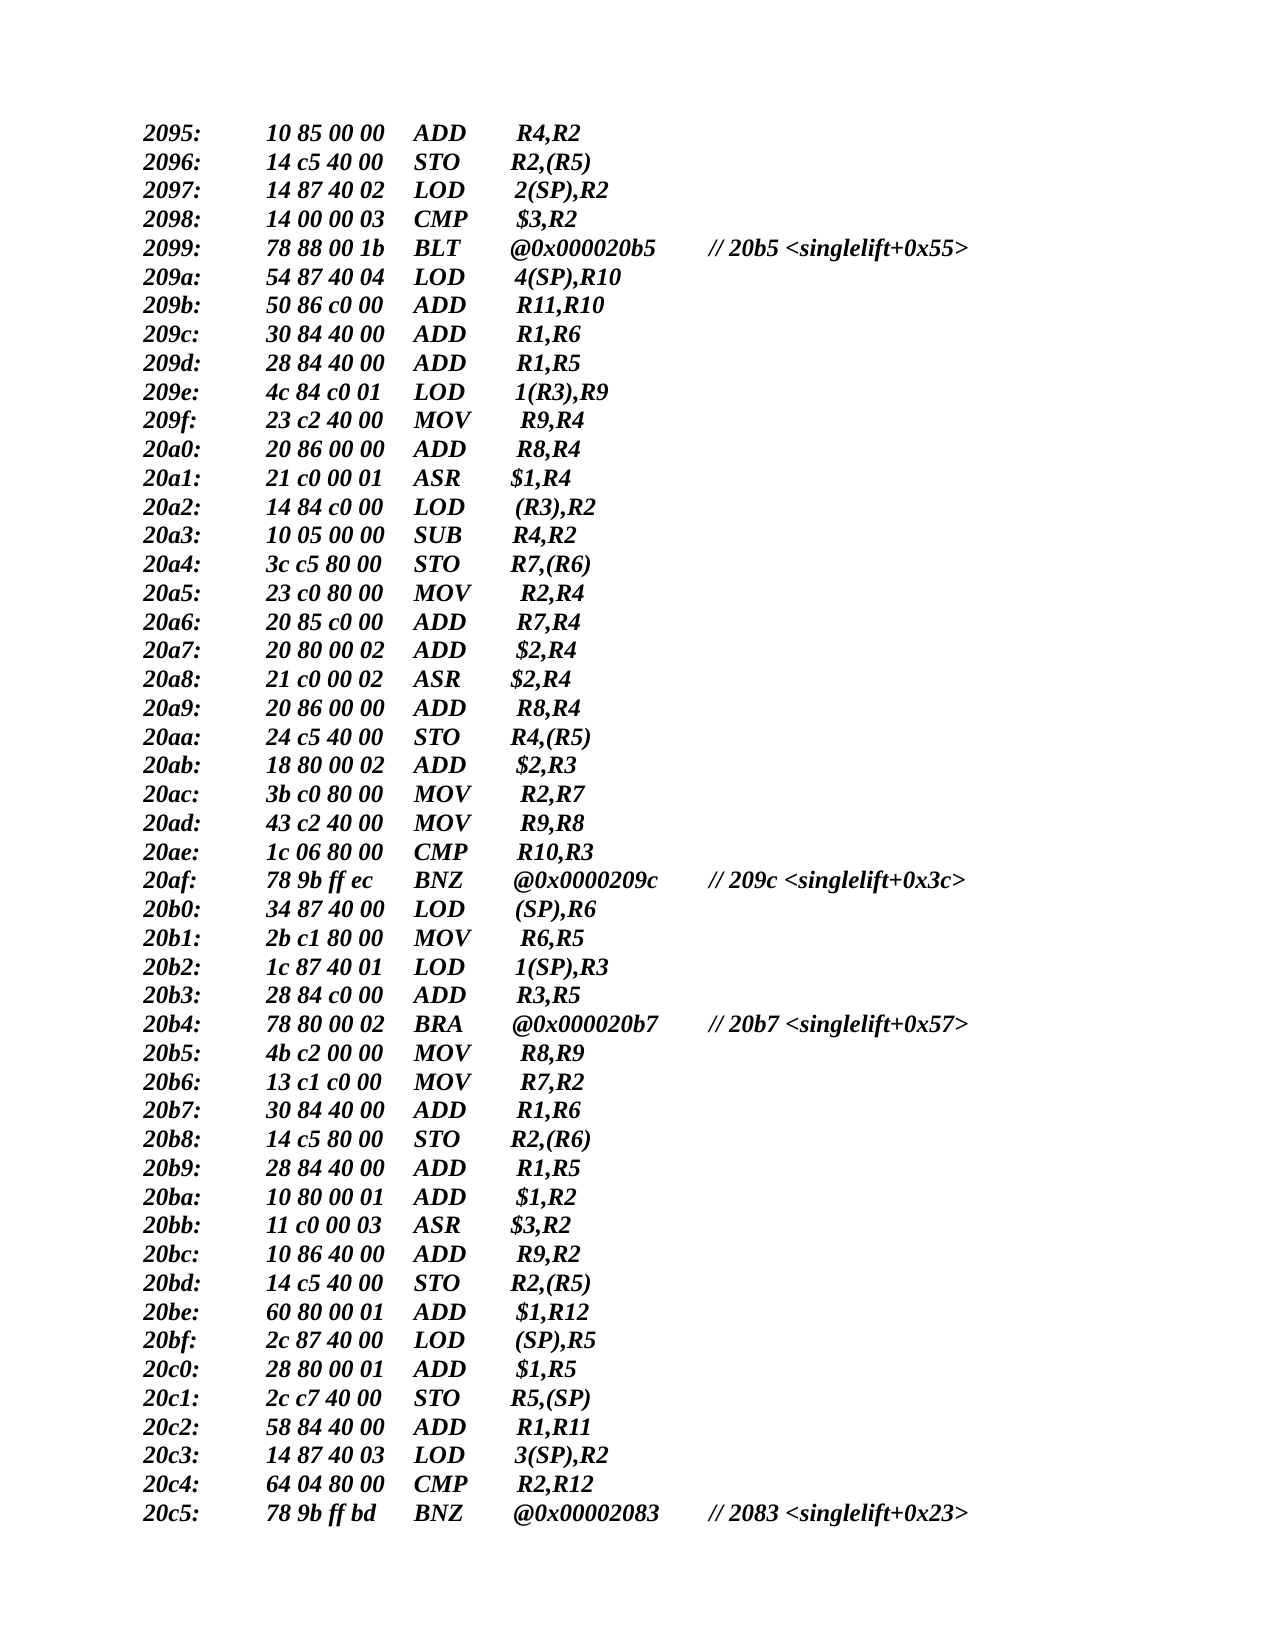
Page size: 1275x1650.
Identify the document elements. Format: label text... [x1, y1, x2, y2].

text 20ae: 1c 06 80 00 CMP R10,R3 [118, 837, 1157, 866]
text 20b1: 2b c1 80 00 MOV R6,R5 [118, 923, 1157, 952]
text 20bb: 11 c0 00 03 ASR $3,R2 [118, 1211, 1157, 1239]
text 20a2: 14 84 c0 00 LOD (R3),R2 [118, 492, 1157, 521]
text 20b3: 28 84 c0 00 ADD R3,R5 [118, 981, 1157, 1009]
text 20b5: 4b c2 00 00 MOV R8,R9 [118, 1038, 1157, 1067]
text 20b4: 78 80 00 02 BRA @0x000020b7 // 20b7 <singlelift+0x57> [118, 1009, 1157, 1038]
text 20c3: 14 87 40 03 LOD 3(SP),R2 [118, 1441, 1157, 1469]
text 209d: 28 84 40 00 ADD R1,R5 [118, 348, 1157, 377]
text 20b9: 28 84 40 00 ADD R1,R5 [118, 1153, 1157, 1182]
text 209c: 30 84 40 00 ADD R1,R6 [118, 319, 1157, 348]
text 209f: 23 c2 40 00 MOV R9,R4 [118, 406, 1157, 434]
text 20ba: 10 80 00 01 ADD $1,R2 [118, 1182, 1157, 1211]
text 2096: 14 c5 40 00 STO R2,(R5) [118, 147, 1157, 176]
text 20b2: 1c 87 40 01 LOD 1(SP),R3 [118, 952, 1157, 981]
text 20ab: 18 80 00 02 ADD $2,R3 [118, 751, 1157, 779]
text 20bf: 2c 87 40 00 LOD (SP),R5 [118, 1326, 1157, 1354]
text 20a5: 23 c0 80 00 MOV R2,R4 [118, 578, 1157, 607]
text 20ac: 3b c0 80 00 MOV R2,R7 [118, 779, 1157, 808]
text 2099: 78 88 00 1b BLT @0x000020b5 // 20b5 <singlelift+0x55> [118, 233, 1157, 262]
text 20a7: 20 80 00 02 ADD $2,R4 [118, 636, 1157, 664]
text 20be: 60 80 00 01 ADD $1,R12 [118, 1297, 1157, 1326]
text 20b0: 34 87 40 00 LOD (SP),R6 [118, 894, 1157, 923]
text 20af: 78 9b ff ec BNZ @0x0000209c // 209c <singlelift+0x3c> [118, 866, 1157, 894]
text 209a: 54 87 40 04 LOD 4(SP),R10 [118, 262, 1157, 291]
text 20a9: 20 86 00 00 ADD R8,R4 [118, 693, 1157, 722]
text 20a1: 21 c0 00 01 ASR $1,R4 [118, 463, 1157, 492]
text 20c1: 2c c7 40 00 STO R5,(SP) [118, 1383, 1157, 1412]
text 20c0: 28 80 00 01 ADD $1,R5 [118, 1354, 1157, 1383]
text 20a8: 21 c0 00 02 ASR $2,R4 [118, 664, 1157, 693]
text 20bd: 14 c5 40 00 STO R2,(R5) [118, 1268, 1157, 1297]
text 20b8: 14 c5 80 00 STO R2,(R6) [118, 1124, 1157, 1153]
text 2097: 14 87 40 02 LOD 2(SP),R2 [118, 176, 1157, 204]
text 20c4: 64 04 80 00 CMP R2,R12 [118, 1469, 1157, 1498]
text 2095: 10 85 00 00 ADD R4,R2 [118, 118, 1157, 147]
text 20bc: 10 86 40 00 ADD R9,R2 [118, 1239, 1157, 1268]
text 209b: 50 86 c0 00 ADD R11,R10 [118, 291, 1157, 319]
text 20a0: 20 86 00 00 ADD R8,R4 [118, 434, 1157, 463]
text 2098: 14 00 00 03 CMP $3,R2 [118, 204, 1157, 233]
text 20c5: 78 9b ff bd BNZ @0x00002083 // 2083 <singlelift+0x23> [118, 1498, 1157, 1527]
text 209e: 4c 84 c0 01 LOD 1(R3),R9 [118, 377, 1157, 406]
text 20b7: 30 84 40 00 ADD R1,R6 [118, 1096, 1157, 1124]
text 20ad: 43 c2 40 00 MOV R9,R8 [118, 808, 1157, 837]
text 20c2: 58 84 40 00 ADD R1,R11 [118, 1412, 1157, 1441]
text 20aa: 24 c5 40 00 STO R4,(R5) [118, 722, 1157, 751]
text 20b6: 13 c1 c0 00 MOV R7,R2 [118, 1067, 1157, 1096]
text 20a6: 20 85 c0 00 ADD R7,R4 [118, 607, 1157, 636]
text 20a3: 10 05 00 00 SUB R4,R2 [118, 521, 1157, 549]
text 20a4: 3c c5 80 00 STO R7,(R6) [118, 549, 1157, 578]
